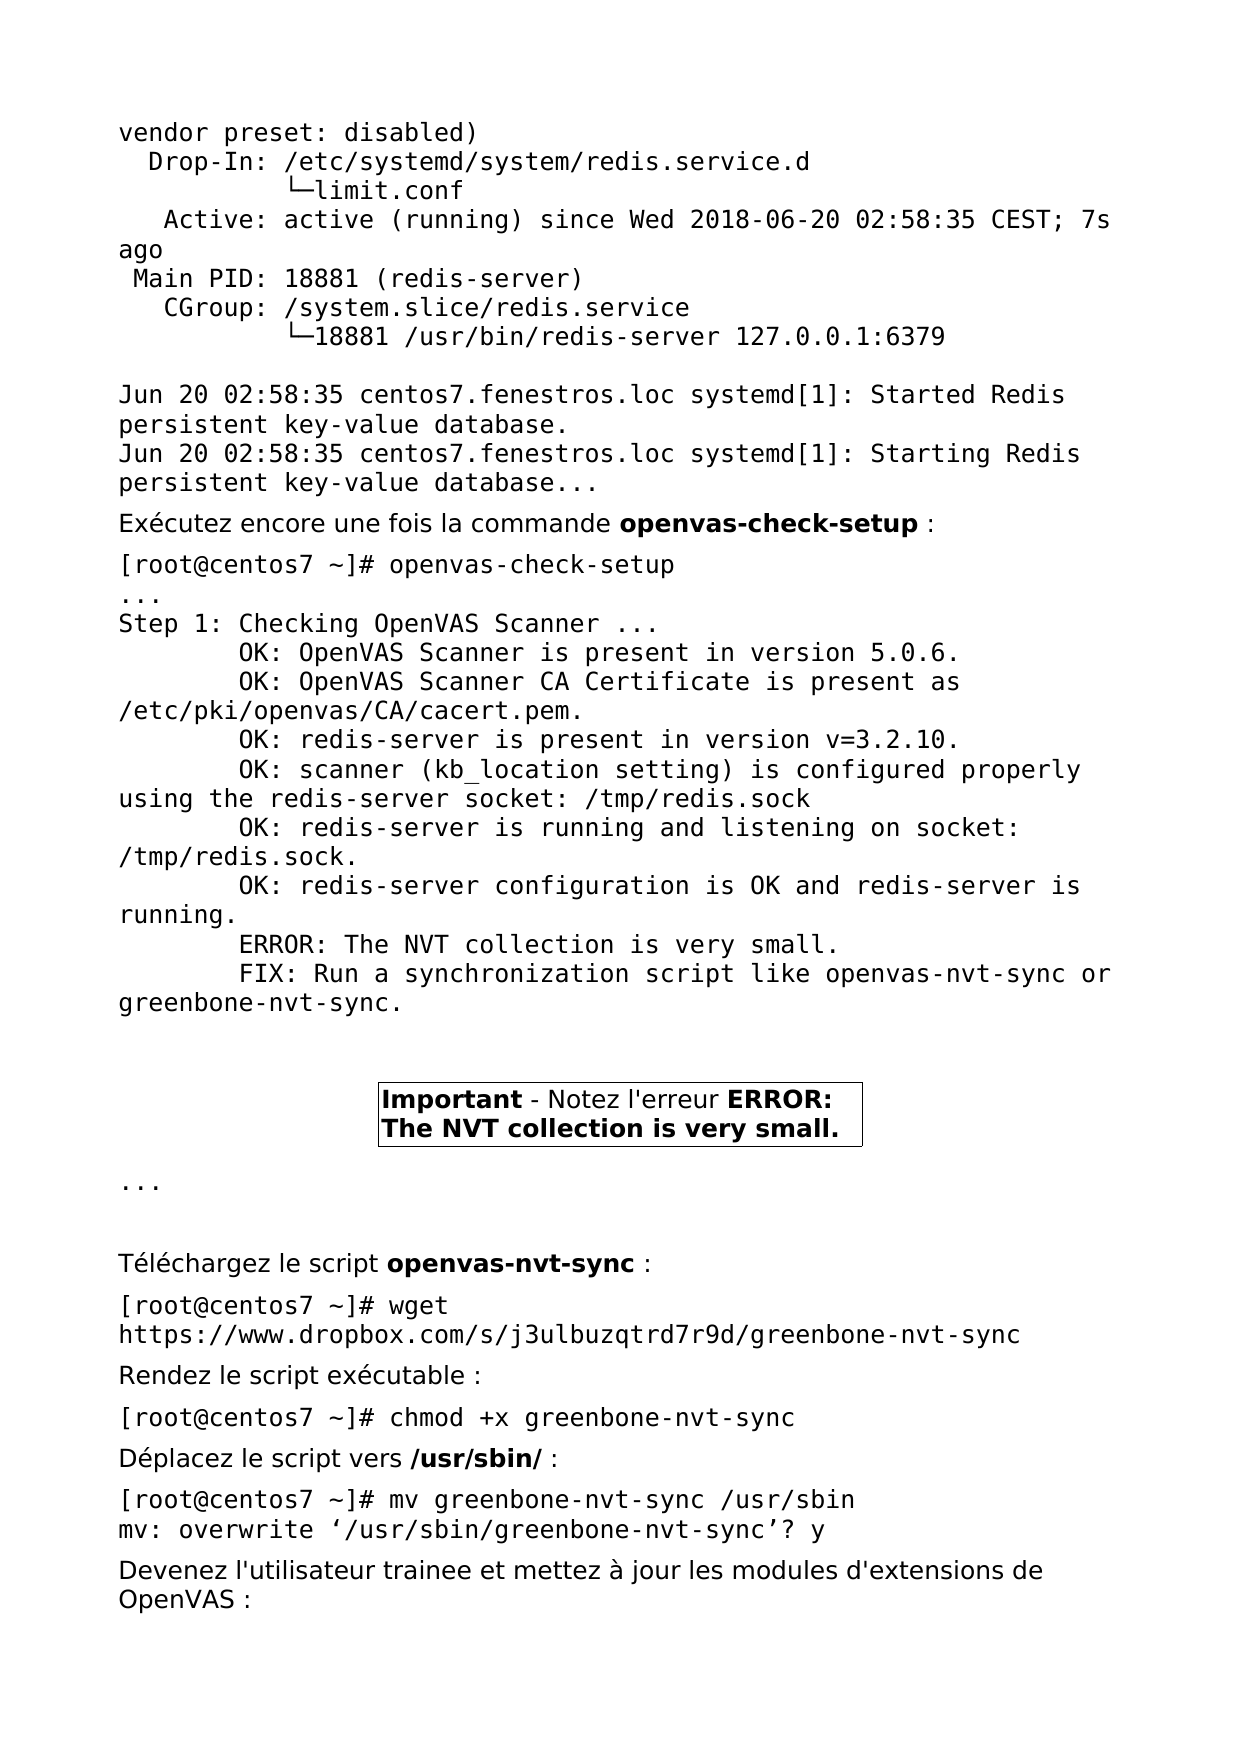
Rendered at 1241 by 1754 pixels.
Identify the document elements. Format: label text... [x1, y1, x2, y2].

text [root@centos7 ~]# mv greenbone-nvt-sync /usr/sbin mv: overwrite ‘/usr/sbin/greenbone-nvt-sync’? y [118, 1486, 1122, 1544]
text [root@centos7 ~]# openvas-check-setup ... Step 1: Checking OpenVAS Scanner ... OK: OpenVAS Scanner is present in version 5.0.6. OK: OpenVAS Scanner CA Certificate is present as /etc/pki/openvas/CA/cacert.pem. OK: redis-server is present in version v=3.2.10. OK: scanner (kb_location setting) is configured properly using the redis-server socket: /tmp/redis.sock OK: redis-server is running and listening on socket: /tmp/redis.sock. OK: redis-server configuration is OK and redis-server is running. ERROR: The NVT collection is very small. FIX: Run a synchronization script like openvas-nvt-sync or greenbone-nvt-sync. ... [118, 551, 1122, 1196]
text [root@centos7 ~]# wget https://www.dropbox.com/s/j3ulbuzqtrd7r9d/greenbone-nvt-sync [118, 1291, 1122, 1350]
text Devenez l'utilisateur trainee et mettez à jour les modules d'extensions de OpenVAS : [118, 1556, 1122, 1614]
text Rendez le script exécutable : [118, 1361, 1122, 1391]
table_header Important - Notez l'erreur ERROR: The NVT collection is very small. [379, 1083, 862, 1146]
text Déplacez le script vers /usr/sbin/ : [118, 1444, 1122, 1473]
text [root@centos7 ~]# chmod +x greenbone-nvt-sync [118, 1403, 1122, 1432]
text vendor preset: disabled) Drop-In: /etc/systemd/system/redis.service.d └─limit.conf Active: active (running) since Wed 2018-06-20 02:58:35 CEST; 7s ago Main PID: 18881 (redis-server) CGroup: /system.slice/redis.service └─18881 /usr/bin/redis-server 127.0.0.1:6379 Jun 20 02:58:35 centos7.fenestros.loc systemd[1]: Started Redis persistent key-value database. Jun 20 02:58:35 centos7.fenestros.loc systemd[1]: Starting Redis persistent key-value database... [118, 118, 1122, 497]
text Exécutez encore une fois la commande openvas-check-setup : [118, 509, 1122, 538]
text Téléchargez le script openvas-nvt-sync : [118, 1250, 1122, 1279]
